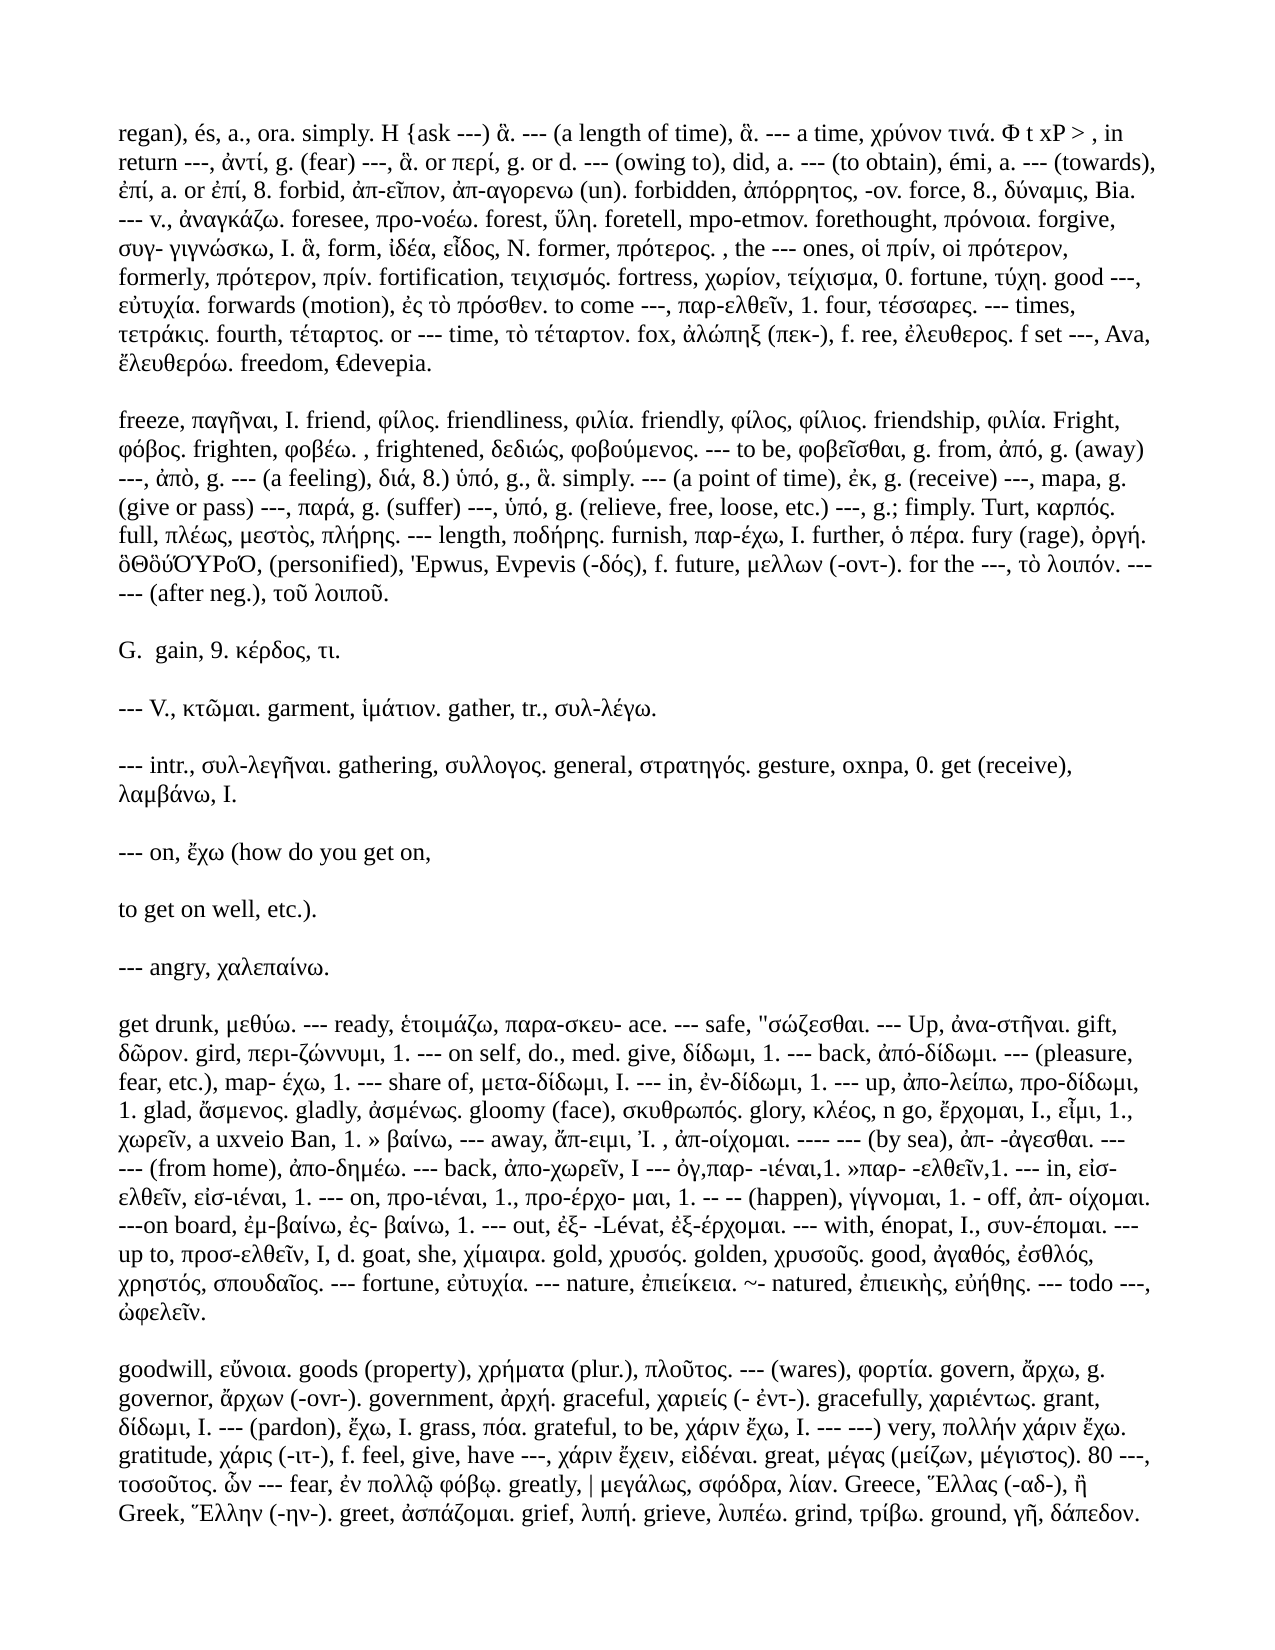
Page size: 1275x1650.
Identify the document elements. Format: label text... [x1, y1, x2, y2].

text G. gain, 9. κέρδος, τι. [118, 636, 1157, 664]
text --- V., κτῶμαι. garment, ἱμάτιον. gather, tr., συλ-λέγω. [118, 693, 1157, 722]
text --- on, ἔχω (how do you get on, [118, 837, 1157, 866]
text get drunk, μεθύω. --- ready, ἑτοιμάζω, παρα-σκευ- ace. --- safe, "σώζεσθαι. --- Up, ἀνα-στῆναι. gift, δῶρον. gird, περι-ζώννυμι, 1. --- on self, do., med. give, δίδωμι, 1. --- back, ἀπό-δίδωμι. --- (pleasure, fear, etc.), map- έχω, 1. --- share of, μετα-δίδωμι, I. --- in, ἐν-δίδωμι, 1. --- up, ἀπο-λείπω, προ-δίδωμι, 1. glad, ἄσμενος. gladly, ἀσμένως. gloomy (face), σκυθρωπός. glory, κλέος, n go, ἔρχομαι, I., εἶμι, 1., χωρεῖν, a uxveio Ban, 1. » βαίνω, --- away, ἄπ-ειμι, Ἰ. , ἀπ-οίχομαι. ---- --- (by sea), ἀπ- -ἀγεσθαι. --- --- (from home), ἀπο-δημέω. --- back, ἀπο-χωρεῖν, I --- ὀγ,παρ- -ιέναι,1. »παρ- -ελθεῖν,1. --- in, εἰσ-ελθεῖν, εἰσ-ιέναι, 1. --- on, προ-ιέναι, 1., προ-έρχο- μαι, 1. -- -- (happen), γίγνομαι, 1. - off, ἀπ- οίχομαι. ---on board, ἐμ-βαίνω, ἐς- βαίνω, 1. --- out, ἐξ- -Lévat, ἐξ-έρχομαι. --- with, énopat, I., συν-έπομαι. --- up to, προσ-ελθεῖν, I, d. goat, she, χίμαιρα. gold, χρυσός. golden, χρυσοῦς. good, ἀγαθός, ἐσθλός, χρηστός, σπουδαῖος. --- fortune, εὐτυχία. --- nature, ἐπιείκεια. ~- natured, ἐπιεικὴς, εὐήθης. --- todo ---, ὠφελεῖν. [118, 1009, 1157, 1326]
text goodwill, εὔνοια. goods (property), χρήματα (plur.), πλοῦτος. --- (wares), φορτία. govern, ἄρχω, g. governor, ἄρχων (-ovr-). government, ἀρχή. graceful, χαριείς (- ἐντ-). gracefully, χαριέντως. grant, δίδωμι, I. --- (pardon), ἔχω, I. grass, πόα. grateful, to be, χάριν ἔχω, I. --- ---) very, πολλήν χάριν ἔχω. gratitude, χάρις (-ιτ-), f. feel, give, have ---, χάριν ἔχειν, εἰδέναι. great, μέγας (μείζων, μέγιστος). 80 ---, τοσοῦτος. ὧν --- fear, ἐν πολλῷ φόβῳ. greatly, | μεγάλως, σφόδρα, λίαν. Greece, Ἕλλας (-αδ-), ἢ Greek, Ἕλλην (-ην-). greet, ἀσπάζομαι. grief, λυπή. grieve, λυπέω. grind, τρίβω. ground, γῆ, δάπεδον. [118, 1354, 1157, 1527]
text to get on well, etc.). [118, 894, 1157, 923]
text regan), és, a., ora. simply. Η {ask ---) ἃ. --- (a length of time), ἃ. --- a time, χρύνον τινά. Φ t xP > , in return ---, ἀντί, g. (fear) ---, ἃ. or περί, g. or d. --- (owing to), did, a. --- (to obtain), émi, a. --- (towards), ἐπί, a. or ἐπί, 8. forbid, ἀπ-εῖπον, ἀπ-αγορενω (un). forbidden, ἀπόρρητος, -ov. force, 8., δύναμις, Bia. --- v., ἀναγκάζω. foresee, προ-νοέω. forest, ὕλη. foretell, mpo-etmov. forethought, πρόνοια. forgive, συγ- γιγνώσκω, Ι. ἃ, form, ἰδέα, εἶδος, N. former, πρότερος. , the --- ones, οἱ πρίν, oi πρότερον, formerly, πρότερον, πρίν. fortification, τειχισμός. fortress, χωρίον, τείχισμα, 0. fortune, τύχη. good ---, εὐτυχία. forwards (motion), ἐς τὸ πρόσθεν. to come ---, παρ-ελθεῖν, 1. four, τέσσαρες. --- times, τετράκις. fourth, τέταρτος. or --- time, τὸ τέταρτον. fox, ἀλώπηξ (πεκ-), f. ree, ἐλευθερος. f set ---, Ava, ἔλευθερόω. freedom, €devepia. [118, 118, 1157, 377]
text --- angry, χαλεπαίνω. [118, 952, 1157, 981]
text --- intr., συλ-λεγῆναι. gathering, συλλογος. general, στρατηγός. gesture, oxnpa, 0. get (receive), λαμβάνω, I. [118, 751, 1157, 808]
text freeze, παγῆναι, I. friend, φίλος. friendliness, φιλία. friendly, φίλος, φίλιος. friendship, φιλία. Fright, φόβος. frighten, φοβέω. , frightened, δεδιώς, φοβούμενος. --- to be, φοβεῖσθαι, g. from, ἀπό, g. (away) ---, ἀπὸ, g. --- (a feeling), διά, 8.) ὑπό, g., ἃ. simply. --- (a point of time), ἐκ, g. (receive) ---, mapa, g. (give or pass) ---, παρά, g. (suffer) ---, ὑπό, g. (relieve, free, loose, etc.) ---, g.; fimply. Turt, καρπός. full, πλέως, μεστὸς, πλήρης. --- length, ποδήρης. furnish, παρ-έχω, I. further, ὁ πέρα. fury (rage), ὀργή. ὃΘὃύΌΎΡοΌ, (personified), 'Epwus, Evpevis (-δός), f. future, μελλων (-οντ-). for the ---, τὸ λοιπόν. --- --- (after neg.), τοῦ λοιποῦ. [118, 406, 1157, 607]
